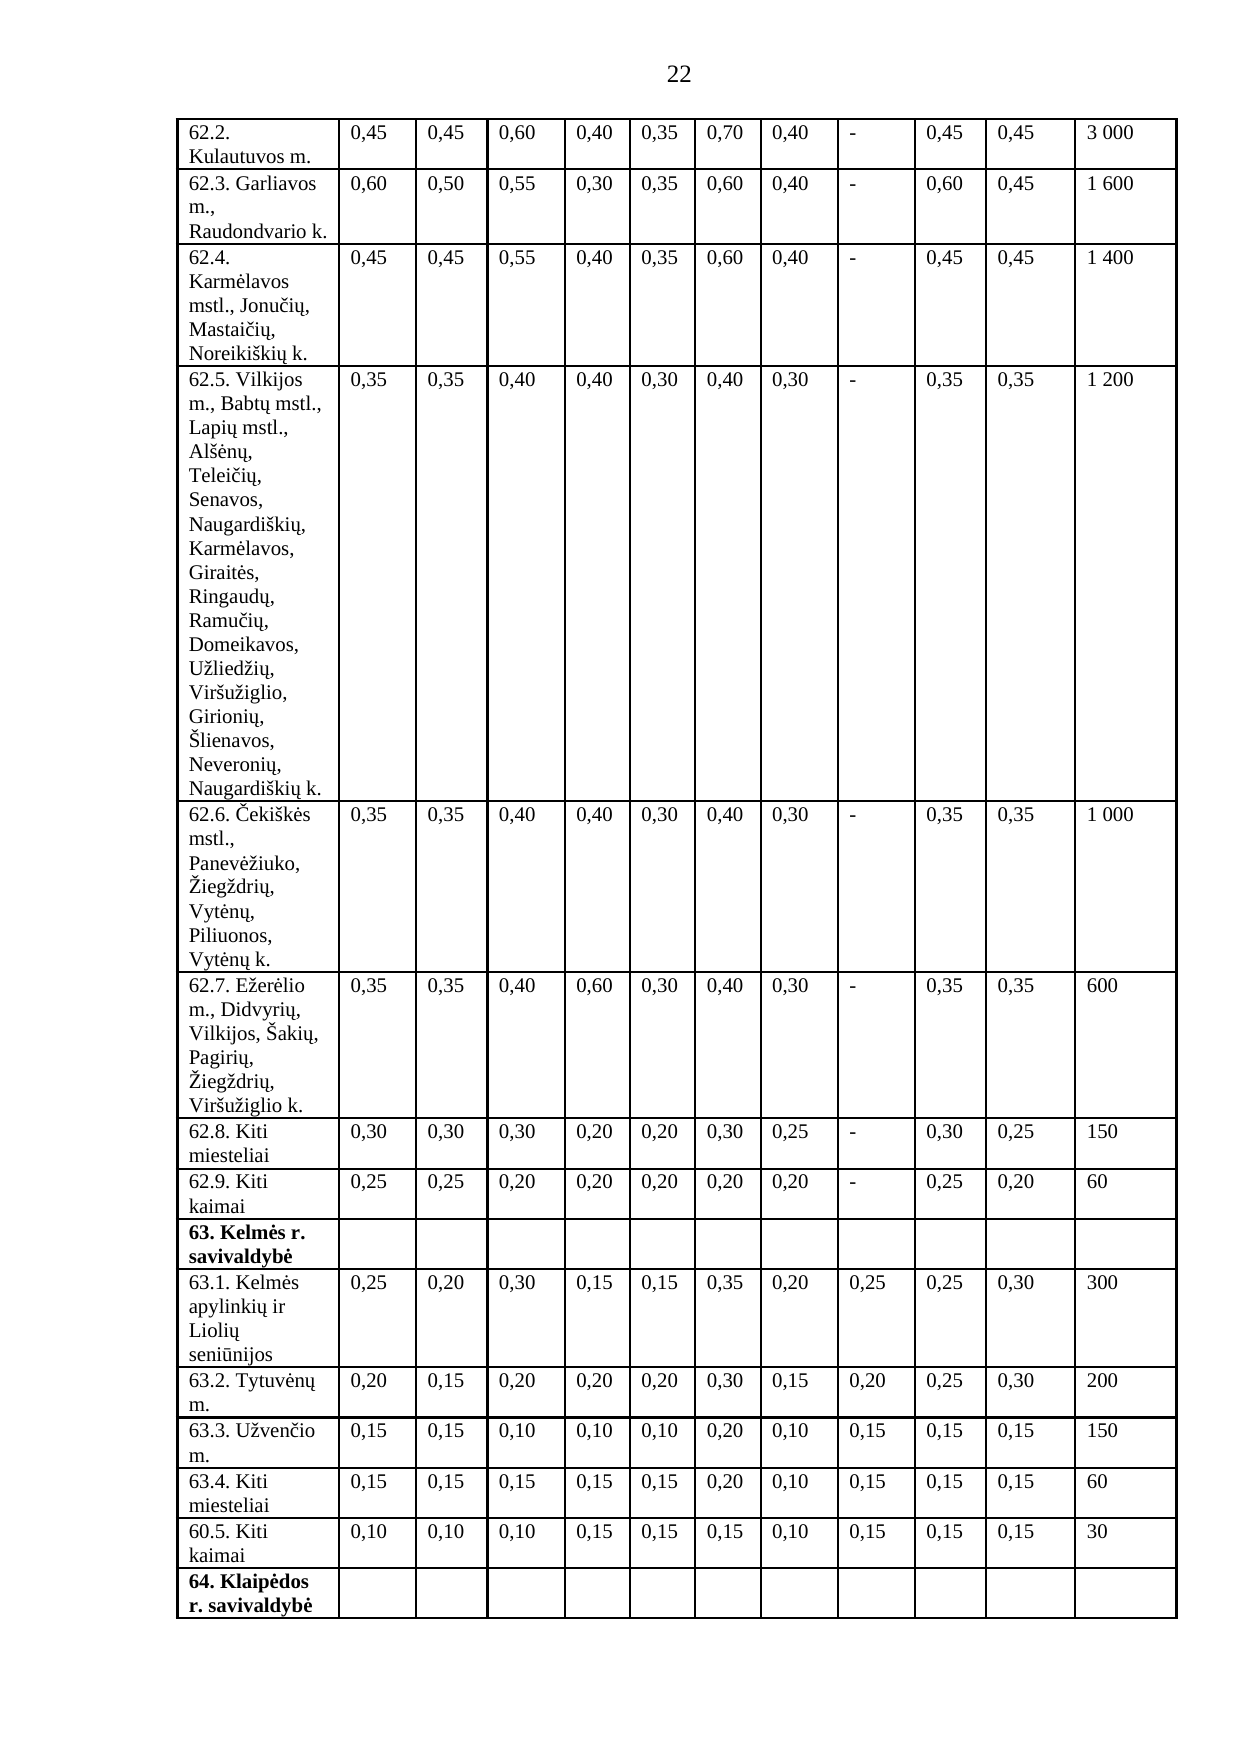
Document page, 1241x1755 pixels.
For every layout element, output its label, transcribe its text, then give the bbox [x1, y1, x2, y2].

table_cell 30 [1076, 1519, 1175, 1567]
table_cell 0,10 [762, 1469, 837, 1517]
table_cell 0,35 [987, 367, 1074, 800]
table_cell 0,30 [340, 1119, 415, 1167]
table_cell [762, 1220, 837, 1268]
table_cell 0,35 [987, 973, 1074, 1117]
table_cell 0,40 [489, 802, 564, 971]
table_cell 150 [1076, 1119, 1175, 1167]
table_cell [916, 1220, 985, 1268]
table_cell [1076, 1569, 1175, 1617]
table_cell 0,15 [417, 1368, 486, 1416]
table_cell 0,25 [340, 1170, 415, 1218]
table_cell 0,35 [916, 973, 985, 1117]
table_cell 0,45 [417, 120, 486, 168]
table_cell 0,10 [489, 1419, 564, 1467]
table_cell 0,20 [566, 1368, 629, 1416]
table_cell 0,10 [631, 1419, 694, 1467]
table_cell - [839, 120, 914, 168]
table_cell [1076, 1220, 1175, 1268]
table_cell 600 [1076, 973, 1175, 1117]
table_cell 0,20 [987, 1170, 1074, 1218]
table_cell 63.4. Kiti miesteliai [179, 1469, 338, 1517]
table_cell - [839, 245, 914, 365]
table_cell [417, 1220, 486, 1268]
table_cell 1 600 [1076, 170, 1175, 243]
table_cell 0,20 [417, 1270, 486, 1366]
table_cell - [839, 973, 914, 1117]
table_cell 0,15 [566, 1469, 629, 1517]
table_cell 0,30 [762, 367, 837, 800]
table_cell 0,15 [839, 1469, 914, 1517]
table_cell 0,20 [566, 1170, 629, 1218]
table_cell 0,30 [631, 802, 694, 971]
table_cell [762, 1569, 837, 1617]
table_cell 0,35 [417, 367, 486, 800]
table_cell 0,70 [696, 120, 760, 168]
table_cell 0,10 [489, 1519, 564, 1567]
table_cell 0,40 [566, 120, 629, 168]
table_cell 0,30 [916, 1119, 985, 1167]
table_cell 0,25 [417, 1170, 486, 1218]
table_cell [839, 1569, 914, 1617]
table_cell [566, 1220, 629, 1268]
table_cell 0,20 [631, 1119, 694, 1167]
table_cell 0,15 [417, 1419, 486, 1467]
table_cell 0,15 [566, 1519, 629, 1567]
table_cell 0,30 [631, 367, 694, 800]
table_cell 0,30 [696, 1119, 760, 1167]
table_cell 62.7. Ežerėlio m., Didvyrių, Vilkijos, Šakių, Pagirių, Žiegždrių, Viršužiglio k. [179, 973, 338, 1117]
table_cell 0,15 [762, 1368, 837, 1416]
table_cell 0,15 [417, 1469, 486, 1517]
table_cell 0,15 [916, 1469, 985, 1517]
table_cell 0,40 [696, 802, 760, 971]
table_cell 0,40 [566, 245, 629, 365]
table_cell 0,20 [839, 1368, 914, 1416]
table_cell 0,35 [340, 973, 415, 1117]
table_cell [916, 1569, 985, 1617]
table_cell 0,45 [417, 245, 486, 365]
table_cell 62.6. Čekiškės mstl., Panevėžiuko, Žiegždrių, Vytėnų, Piliuonos, Vytėnų k. [179, 802, 338, 971]
table_cell 0,35 [631, 170, 694, 243]
table_cell 60.5. Kiti kaimai [179, 1519, 338, 1567]
table_cell 0,30 [696, 1368, 760, 1416]
table_cell 0,30 [417, 1119, 486, 1167]
table_cell 0,20 [762, 1170, 837, 1218]
table_cell 0,20 [631, 1170, 694, 1218]
table_cell 0,60 [340, 170, 415, 243]
table_cell 0,10 [417, 1519, 486, 1567]
table_cell 0,30 [987, 1368, 1074, 1416]
table_cell 0,15 [987, 1419, 1074, 1467]
table_cell 0,15 [916, 1519, 985, 1567]
table_cell 0,15 [839, 1519, 914, 1567]
table_cell [631, 1569, 694, 1617]
table_cell 63.2. Tytuvėnų m. [179, 1368, 338, 1416]
table_cell 1 000 [1076, 802, 1175, 971]
table_cell 0,15 [340, 1469, 415, 1517]
table_cell 63.3. Užvenčio m. [179, 1419, 338, 1467]
table_cell 0,25 [340, 1270, 415, 1366]
table_cell 150 [1076, 1419, 1175, 1467]
table_cell 0,25 [987, 1119, 1074, 1167]
table_cell - [839, 1170, 914, 1218]
table_cell 0,15 [839, 1419, 914, 1467]
table_cell [987, 1220, 1074, 1268]
table_cell 0,40 [762, 120, 837, 168]
table_cell 0,40 [696, 367, 760, 800]
table_cell 0,20 [762, 1270, 837, 1366]
table_cell 0,25 [916, 1270, 985, 1366]
table_cell 64. Klaipėdos r. savivaldybė [179, 1569, 338, 1617]
table_cell 0,40 [762, 245, 837, 365]
table_cell 200 [1076, 1368, 1175, 1416]
table_cell 1 400 [1076, 245, 1175, 365]
table_cell 0,20 [696, 1469, 760, 1517]
table_cell 0,15 [987, 1519, 1074, 1567]
table_cell 0,20 [696, 1170, 760, 1218]
table_cell 60 [1076, 1469, 1175, 1517]
table_cell 0,45 [987, 170, 1074, 243]
table_cell 63. Kelmės r. savivaldybė [179, 1220, 338, 1268]
table_cell [839, 1220, 914, 1268]
table_cell 0,55 [489, 245, 564, 365]
table_cell 0,35 [340, 367, 415, 800]
table_cell 0,45 [916, 120, 985, 168]
table_cell 0,25 [916, 1170, 985, 1218]
table_cell 60 [1076, 1170, 1175, 1218]
table_cell 0,15 [631, 1519, 694, 1567]
table_cell [696, 1569, 760, 1617]
table_cell 0,60 [566, 973, 629, 1117]
table_cell 0,30 [762, 973, 837, 1117]
table_cell 0,30 [631, 973, 694, 1117]
table_cell 0,25 [762, 1119, 837, 1167]
table_cell 62.4. Karmėlavos mstl., Jonučių, Mastaičių, Noreikiškių k. [179, 245, 338, 365]
table_cell 0,35 [417, 802, 486, 971]
table_cell 0,15 [489, 1469, 564, 1517]
table_cell 1 200 [1076, 367, 1175, 800]
table_cell 0,20 [489, 1170, 564, 1218]
table_cell 0,45 [340, 245, 415, 365]
table_cell 0,30 [762, 802, 837, 971]
table_cell 0,35 [987, 802, 1074, 971]
table_cell 0,15 [916, 1419, 985, 1467]
table_cell 3 000 [1076, 120, 1175, 168]
table_cell 0,10 [340, 1519, 415, 1567]
table_cell [340, 1220, 415, 1268]
table_cell - [839, 170, 914, 243]
table_cell 0,15 [340, 1419, 415, 1467]
table_cell 0,40 [566, 367, 629, 800]
table_cell 0,45 [340, 120, 415, 168]
table_cell 0,25 [839, 1270, 914, 1366]
table_cell 62.8. Kiti miesteliai [179, 1119, 338, 1167]
table_cell [987, 1569, 1074, 1617]
table_cell 0,20 [566, 1119, 629, 1167]
table_cell 0,45 [987, 120, 1074, 168]
table_cell 0,30 [489, 1119, 564, 1167]
table_cell 0,40 [696, 973, 760, 1117]
table_cell 0,25 [916, 1368, 985, 1416]
table_cell 0,40 [489, 973, 564, 1117]
table_cell 0,35 [631, 245, 694, 365]
table_cell 0,15 [987, 1469, 1074, 1517]
table_cell [489, 1220, 564, 1268]
table_cell 0,50 [417, 170, 486, 243]
table_cell 62.2. Kulautuvos m. [179, 120, 338, 168]
table_cell 0,40 [566, 802, 629, 971]
table_cell 0,30 [489, 1270, 564, 1366]
table_cell 0,40 [489, 367, 564, 800]
table_cell 0,15 [631, 1270, 694, 1366]
table_cell 0,10 [566, 1419, 629, 1467]
table_cell - [839, 802, 914, 971]
table_cell 0,60 [489, 120, 564, 168]
table_cell 0,35 [417, 973, 486, 1117]
table_cell 0,35 [340, 802, 415, 971]
table_cell 0,15 [566, 1270, 629, 1366]
table_cell [417, 1569, 486, 1617]
table_cell 0,45 [987, 245, 1074, 365]
table_cell 0,60 [696, 170, 760, 243]
table_cell 0,20 [489, 1368, 564, 1416]
table_cell 0,30 [566, 170, 629, 243]
table_cell 0,40 [762, 170, 837, 243]
table_cell 0,35 [916, 367, 985, 800]
table_cell 300 [1076, 1270, 1175, 1366]
table_cell 0,35 [696, 1270, 760, 1366]
table_cell 0,60 [916, 170, 985, 243]
table_cell 0,10 [762, 1419, 837, 1467]
table_cell 0,15 [696, 1519, 760, 1567]
table_cell - [839, 1119, 914, 1167]
table_cell 0,55 [489, 170, 564, 243]
table_cell 0,45 [916, 245, 985, 365]
table_cell 0,20 [696, 1419, 760, 1467]
table_cell [340, 1569, 415, 1617]
table_cell 0,60 [696, 245, 760, 365]
table_cell 0,10 [762, 1519, 837, 1567]
table_cell [489, 1569, 564, 1617]
table_cell 0,20 [340, 1368, 415, 1416]
table_cell 0,35 [916, 802, 985, 971]
table_cell [631, 1220, 694, 1268]
table_cell - [839, 367, 914, 800]
table_cell 0,20 [631, 1368, 694, 1416]
table_cell 63.1. Kelmės apylinkių ir Liolių seniūnijos [179, 1270, 338, 1366]
table_cell 0,35 [631, 120, 694, 168]
table_cell [566, 1569, 629, 1617]
table_cell [696, 1220, 760, 1268]
table_cell 62.5. Vilkijos m., Babtų mstl., Lapių mstl., Alšėnų, Teleičių, Senavos, Naugardiškių, Karmėlavos, Giraitės, Ringaudų, Ramučių, Domeikavos, Užliedžių, Viršužiglio, Girionių, Šlienavos, Neveronių, Naugardiškių k. [179, 367, 338, 800]
table_cell 0,30 [987, 1270, 1074, 1366]
table_cell 62.9. Kiti kaimai [179, 1170, 338, 1218]
table_cell 62.3. Garliavos m., Raudondvario k. [179, 170, 338, 243]
table_cell 0,15 [631, 1469, 694, 1517]
